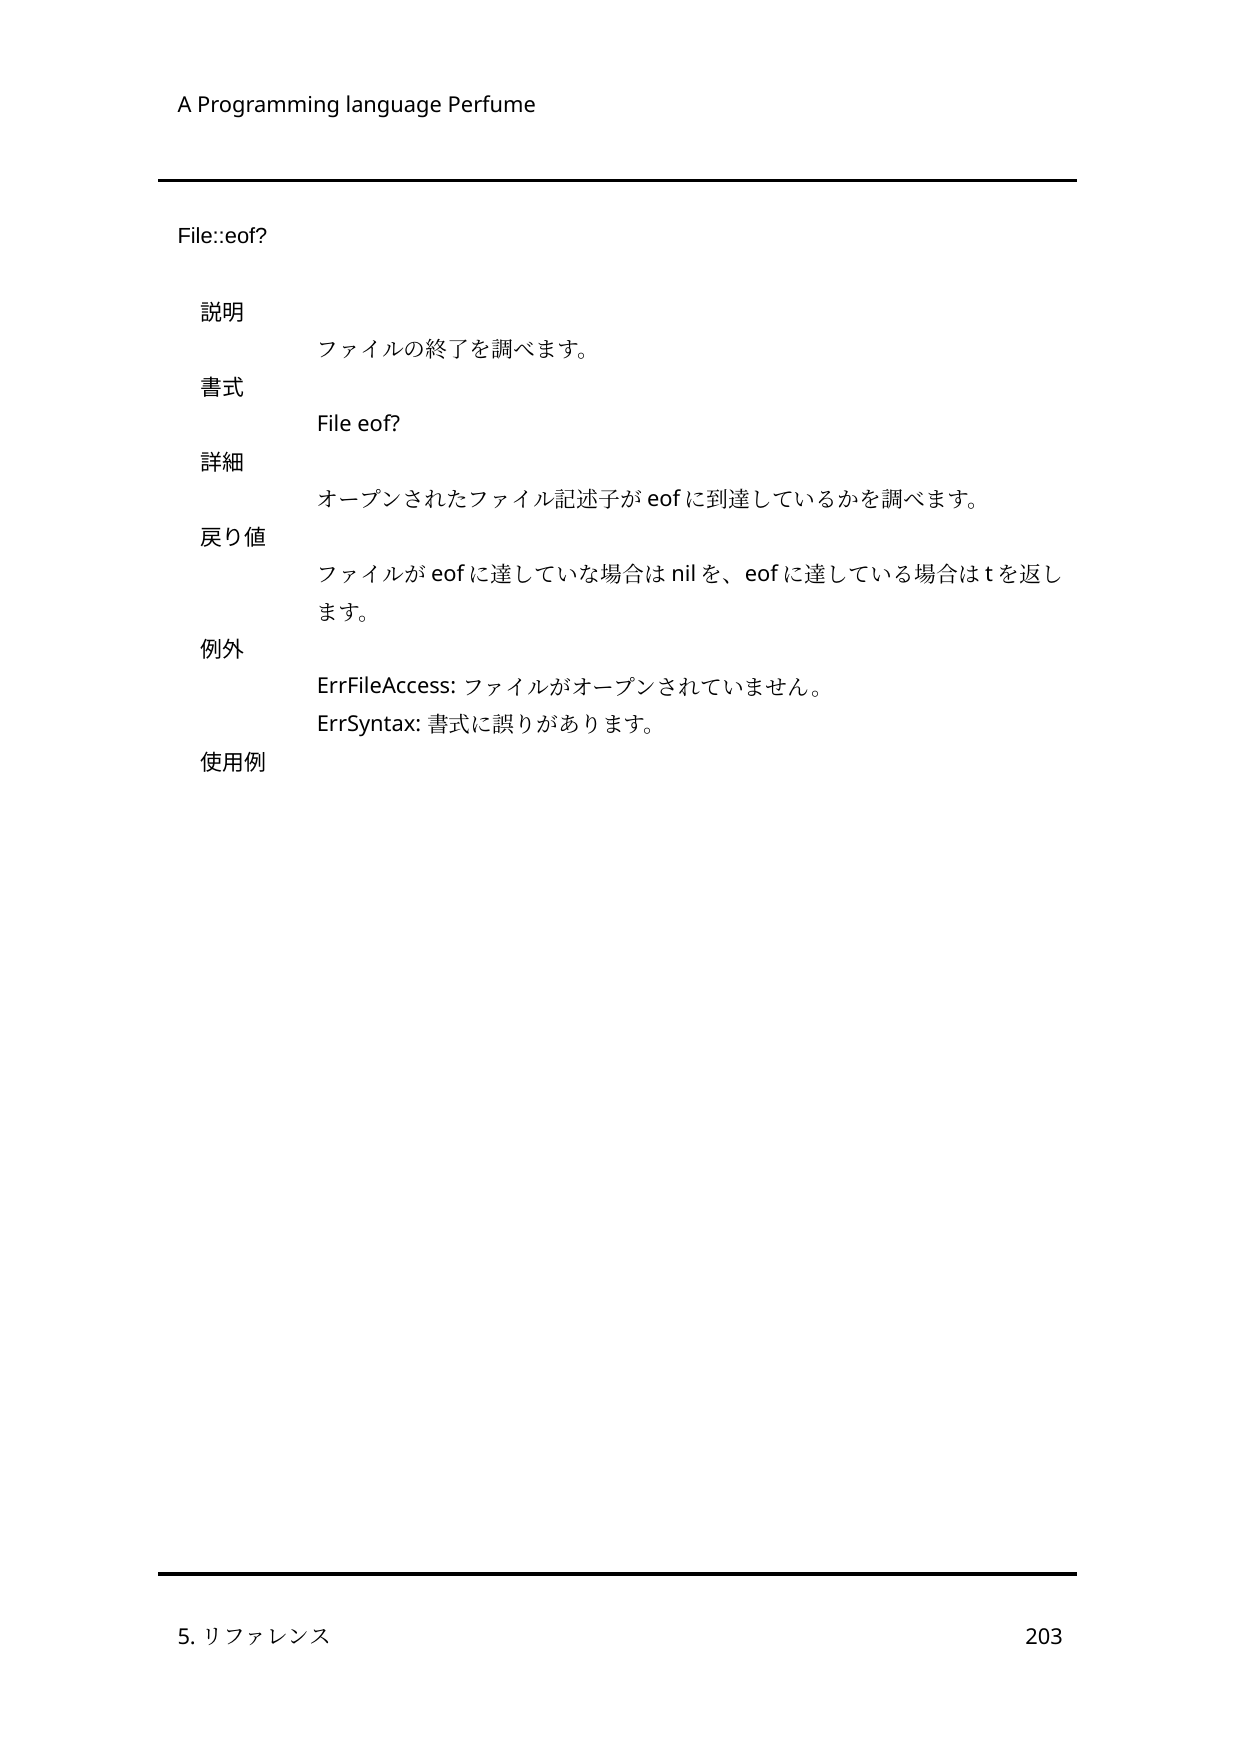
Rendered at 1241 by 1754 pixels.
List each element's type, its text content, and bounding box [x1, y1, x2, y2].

table_cell 使用例 [200, 742, 317, 817]
table_cell 戻り値 [200, 517, 317, 629]
table_cell 例外 [200, 629, 317, 742]
table_cell 書式 [200, 367, 317, 442]
table_cell ファイルがeofに達していな場合はnilを、eofに達している場合はtを返します。 [317, 517, 1063, 629]
subtitle File::eof? [177, 217, 1063, 254]
table_cell File eof? [317, 367, 1063, 442]
table_cell 詳細 [200, 442, 317, 517]
table_header 説明 [200, 292, 317, 367]
table_cell [317, 742, 1063, 817]
table_cell ErrFileAccess: ファイルがオープンされていません。 ErrSyntax: 書式に誤りがあります。 [317, 629, 1063, 742]
table_header ファイルの終了を調べます。 [317, 292, 1063, 367]
table_cell オープンされたファイル記述子がeofに到達しているかを調べます。 [317, 442, 1063, 517]
